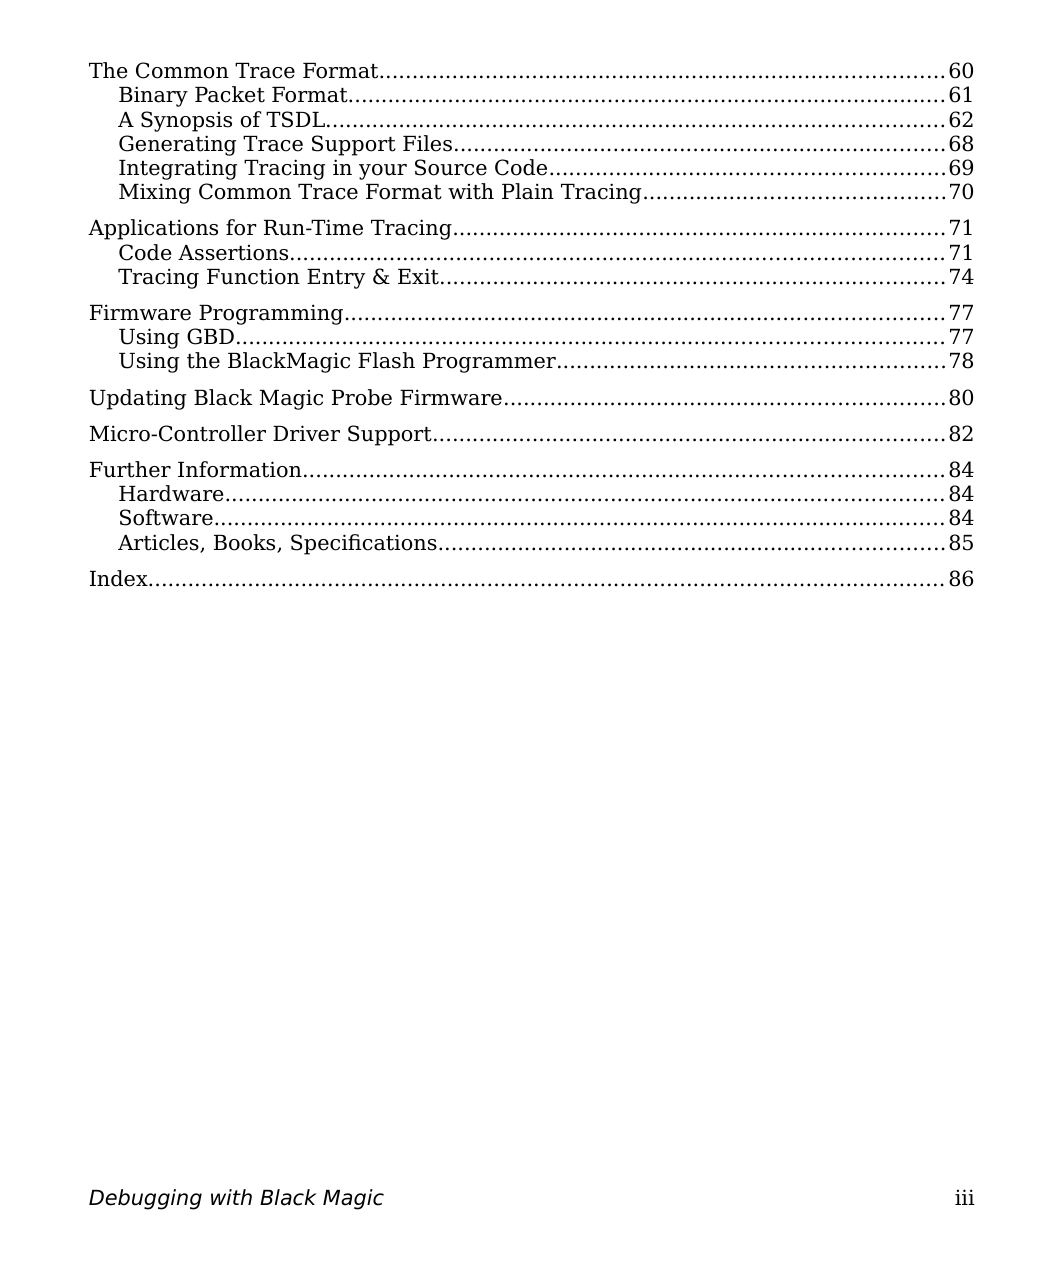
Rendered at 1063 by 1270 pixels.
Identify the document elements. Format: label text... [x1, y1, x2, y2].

text Binary Packet Format 61 [118, 83, 974, 108]
text Code Assertions 71 [118, 241, 974, 265]
text Articles, Books, Specifications 85 [118, 531, 974, 555]
text Updating Black Magic Probe Firmware 80 [88, 386, 974, 410]
text Firmware Programming 77 [88, 301, 974, 325]
text A Synopsis of TSDL 62 [118, 108, 974, 132]
text Tracing Function Entry & Exit 74 [118, 265, 974, 289]
text Micro-Controller Driver Support 82 [88, 422, 974, 446]
text Index 86 [88, 567, 974, 591]
text Using GBD 77 [118, 325, 974, 349]
text Further Information 84 [88, 458, 974, 482]
text The Common Trace Format 60 [88, 59, 974, 83]
text Mixing Common Trace Format with Plain Tracing 70 [118, 180, 974, 205]
text Using the BlackMagic Flash Programmer 78 [118, 349, 974, 374]
text Software 84 [118, 506, 974, 531]
text Applications for Run-Time Tracing 71 [88, 216, 974, 241]
text Integrating Tracing in your Source Code 69 [118, 156, 974, 180]
text Hardware 84 [118, 482, 974, 506]
text Generating Trace Support Files 68 [118, 132, 974, 156]
